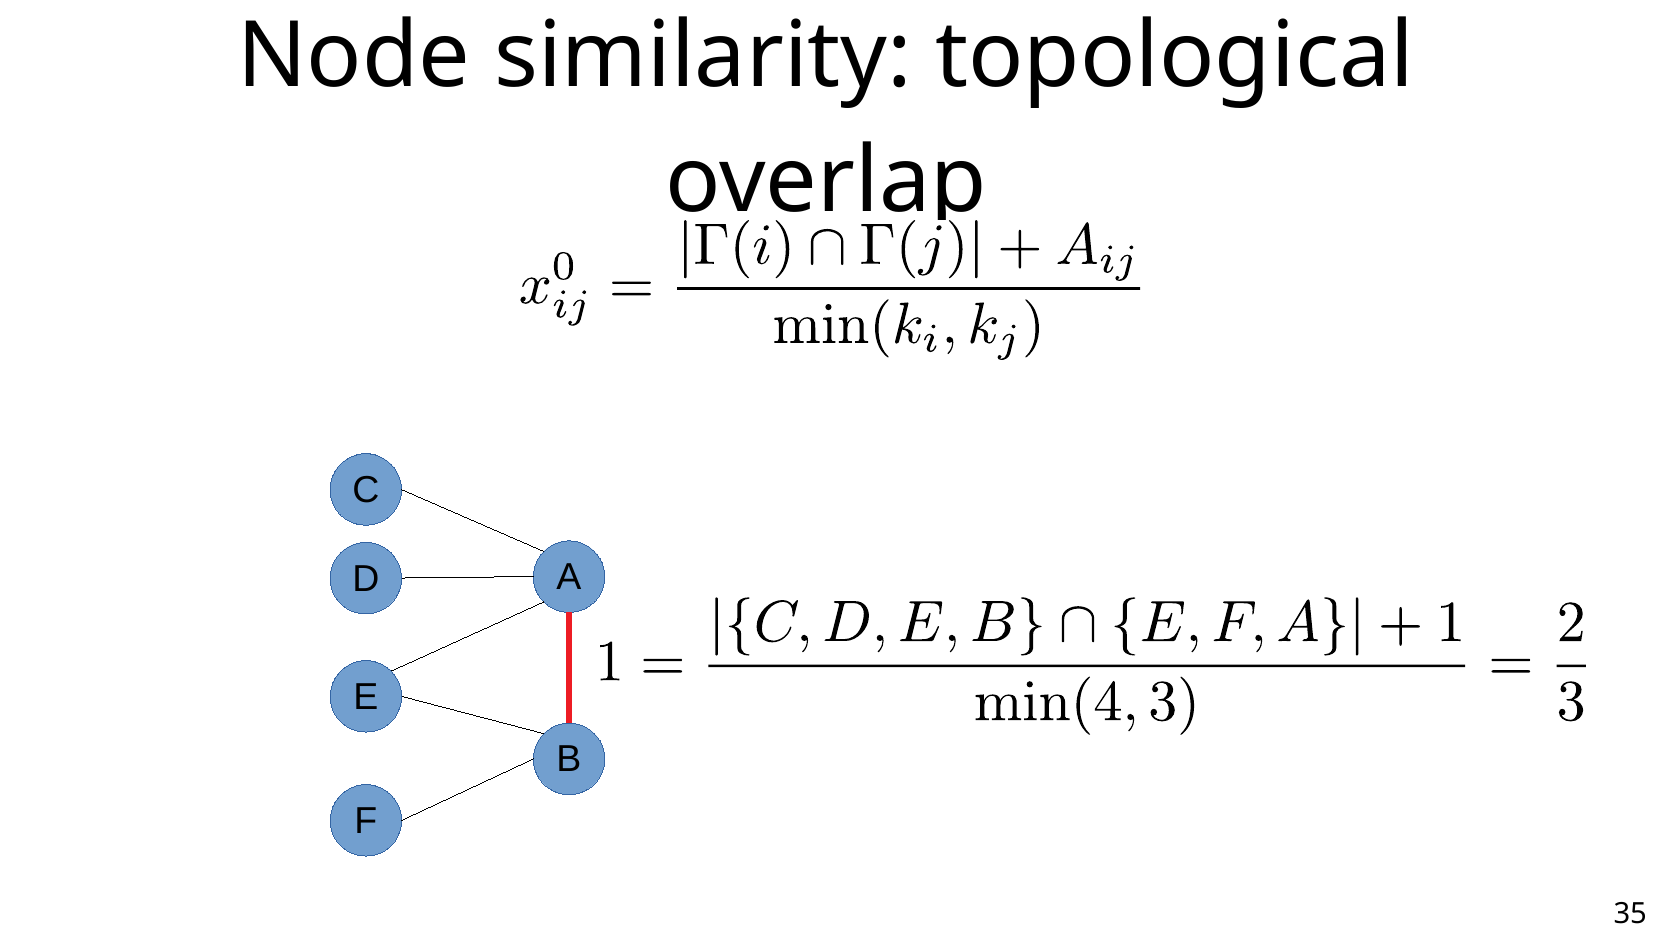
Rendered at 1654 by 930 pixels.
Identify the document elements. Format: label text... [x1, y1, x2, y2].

text_box E [330, 660, 402, 733]
text_box [594, 597, 1586, 735]
text_box D [330, 542, 402, 614]
text_box C [330, 453, 402, 526]
text_box B [533, 723, 605, 795]
text_box F [330, 784, 402, 857]
text_box A [533, 540, 605, 613]
text_box [518, 220, 1141, 360]
title Node similarity: topological overlap [82, 1, 1571, 225]
